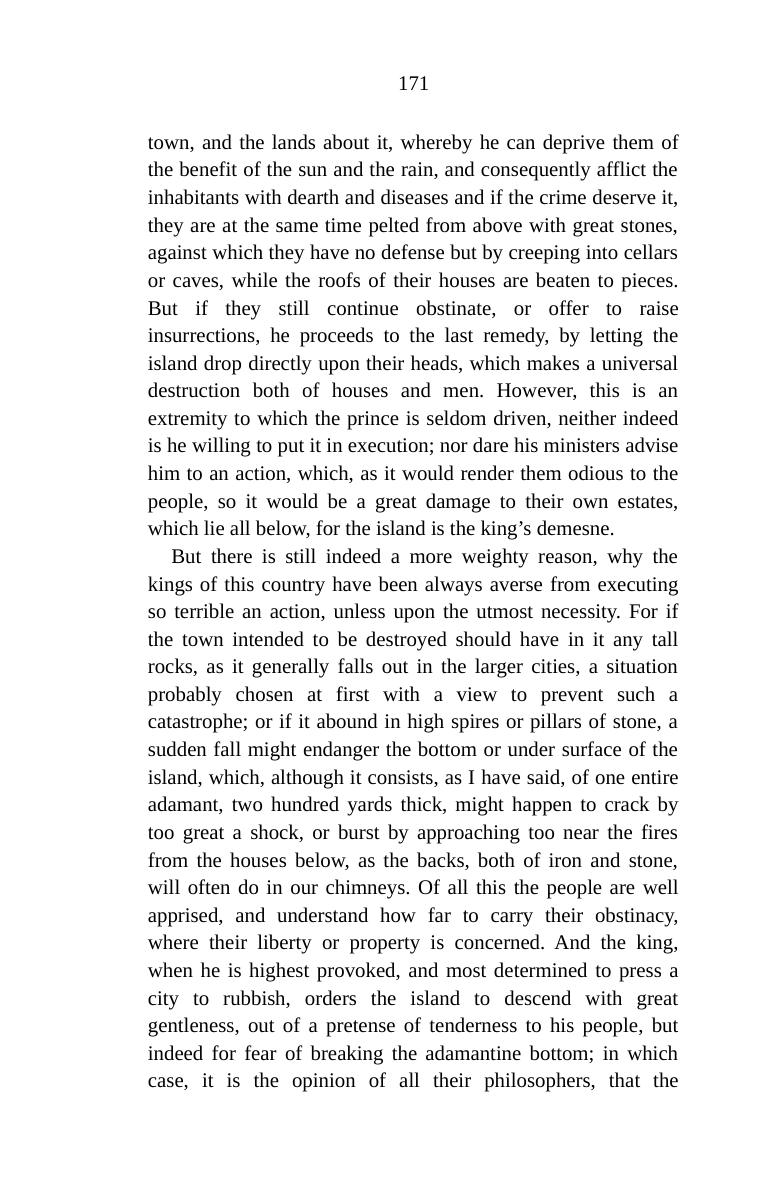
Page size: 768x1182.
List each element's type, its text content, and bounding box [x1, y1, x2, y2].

text town, and the lands about it, whereby he can deprive them of the benefit of the sun and the rain, and consequently afflict the inhabitants with dearth and diseases and if the crime deserve it, they are at the same time pelted from above with great stones, against which they have no defense but by creeping into cellars or caves, while the roofs of their houses are beaten to pieces. But if they still continue obstinate, or offer to raise insurrections, he proceeds to the last remedy, by letting the island drop directly upon their heads, which makes a universal destruction both of houses and men. However, this is an extremity to which the prince is seldom driven, neither indeed is he willing to put it in execution; nor dare his ministers advise him to an action, which, as it would render them odious to the people, so it would be a great damage to their own estates, which lie all below, for the island is the king’s demesne. [148, 130, 679, 540]
text But there is still indeed a more weighty reason, why the kings of this country have been always averse from executing so terrible an action, unless upon the utmost necessity. For if the town intended to be destroyed should have in it any tall rocks, as it generally falls out in the larger cities, a situation probably chosen at first with a view to prevent such a catastrophe; or if it abound in high spires or pillars of stone, a sudden fall might endanger the bottom or under surface of the island, which, although it consists, as I have said, of one entire adamant, two hundred yards thick, might happen to crack by too great a shock, or burst by approaching too near the fires from the houses below, as the backs, both of iron and stone, will often do in our chimneys. Of all this the people are well apprised, and understand how far to carry their obstinacy, where their liberty or property is concerned. And the king, when he is highest provoked, and most determined to press a city to rubbish, orders the island to descend with great gentleness, out of a pretense of tenderness to his people, but indeed for fear of breaking the adamantine bottom; in which case, it is the opinion of all their philosophers, that the [148, 544, 679, 1092]
